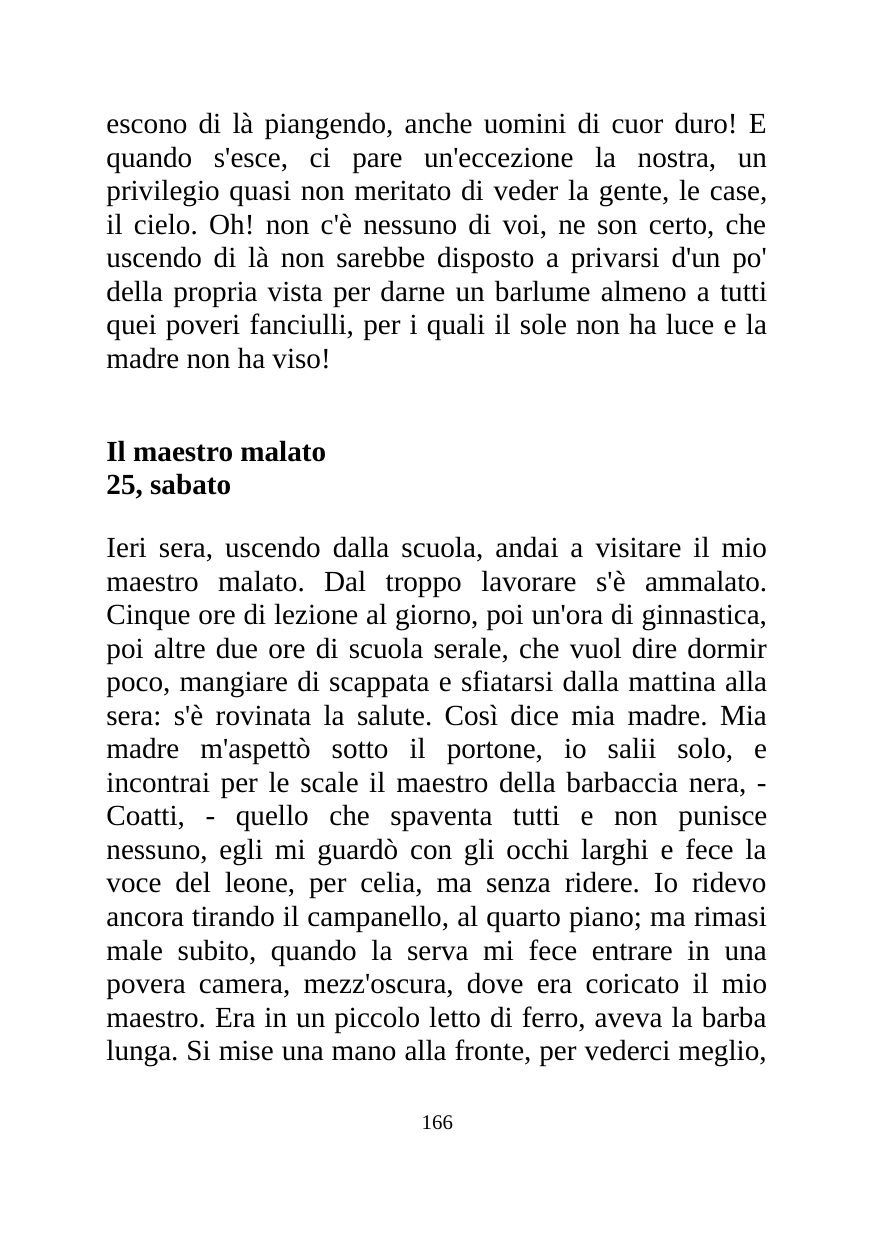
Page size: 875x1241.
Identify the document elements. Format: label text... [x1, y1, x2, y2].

subtitle Il maestro malato 25, sabato [106, 434, 768, 501]
text Ieri sera, uscendo dalla scuola, andai a visitare il mio maestro malato. Dal troppo lavorare s'è ammalato. Cinque ore di lezione al giorno, poi un'ora di ginnastica, poi altre due ore di scuola serale, che vuol dire dormir poco, mangiare di scappata e sfiatarsi dalla mattina alla sera: s'è rovinata la salute. Così dice mia madre. Mia madre m'aspettò sotto il portone, io salii solo, e incontrai per le scale il maestro della barbaccia nera, - Coatti, - quello che spaventa tutti e non punisce nessuno, egli mi guardò con gli occhi larghi e fece la voce del leone, per celia, ma senza ridere. Io ridevo ancora tirando il campanello, al quarto piano; ma rimasi male subito, quando la serva mi fece entrare in una povera camera, mezz'oscura, dove era coricato il mio maestro. Era in un piccolo letto di ferro, aveva la barba lunga. Si mise una mano alla fronte, per vederci meglio, [106, 530, 768, 1067]
text escono di là piangendo, anche uomini di cuor duro! E quando s'esce, ci pare un'eccezione la nostra, un privilegio quasi non meritato di veder la gente, le case, il cielo. Oh! non c'è nessuno di voi, ne son certo, che uscendo di là non sarebbe disposto a privarsi d'un po' della propria vista per darne un barlume almeno a tutti quei poveri fanciulli, per i quali il sole non ha luce e la madre non ha viso! [106, 106, 768, 374]
